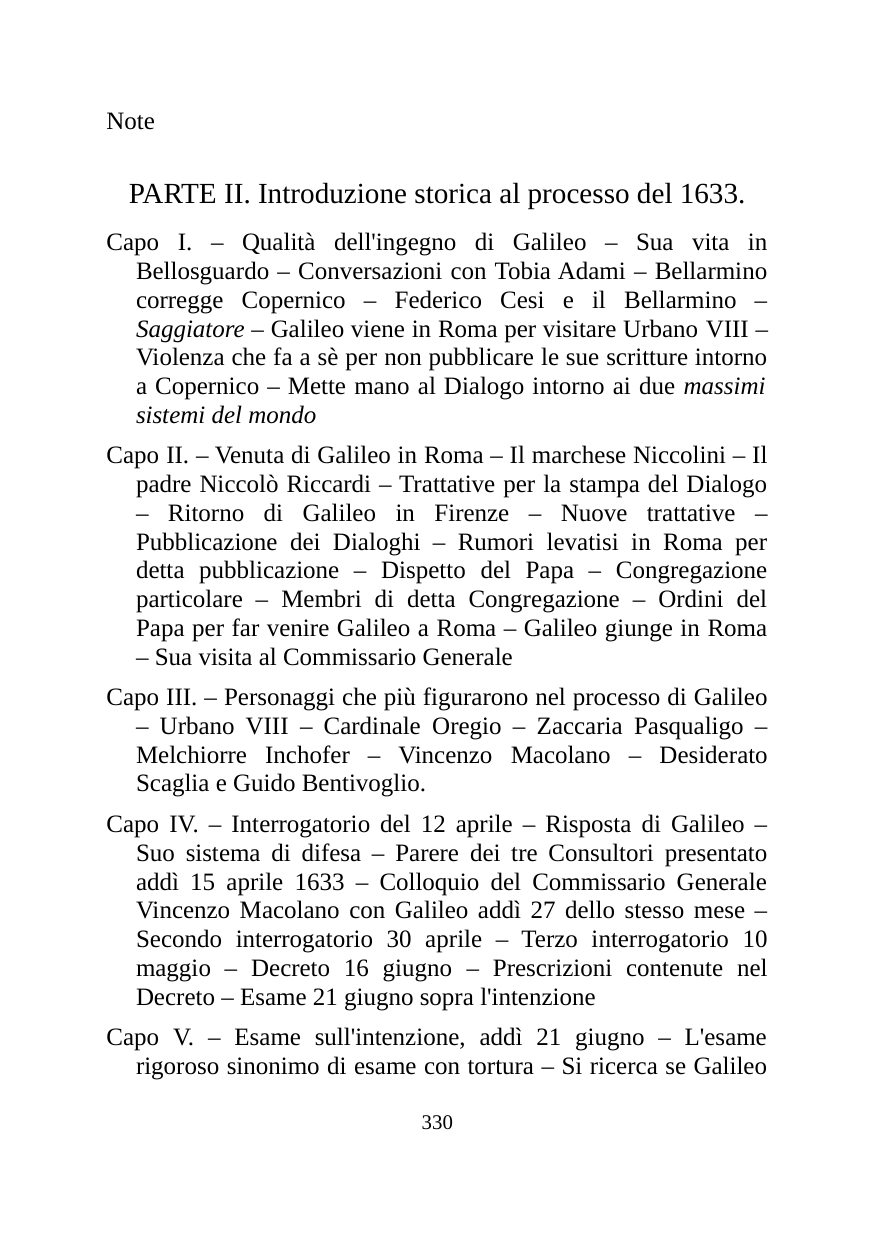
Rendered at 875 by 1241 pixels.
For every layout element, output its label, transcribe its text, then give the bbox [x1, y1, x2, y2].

text Capo II. – Venuta di Galileo in Roma – Il marchese Niccolini – Il padre Niccolò Riccardi – Trattative per la stampa del Dialogo – Ritorno di Galileo in Firenze – Nuove trattative – Pubblicazione dei Dialoghi – Rumori levatisi in Roma per detta pubblicazione – Dispetto del Papa – Congregazione particolare – Membri di detta Congregazione – Ordini del Papa per far venire Galileo a Roma – Galileo giunge in Roma – Sua visita al Commissario Generale [106, 441, 768, 671]
text Note [106, 106, 768, 135]
text PARTE II. Introduzione storica al processo del 1633. [106, 176, 768, 210]
text Capo V. – Esame sull'intenzione, addì 21 giugno – L'esame rigoroso sinonimo di esame con tortura – Si ricerca se Galileo [106, 1022, 768, 1079]
text Capo III. – Personaggi che più figurarono nel processo di Galileo – Urbano VIII – Cardinale Oregio – Zaccaria Pasqualigo – Melchiorre Inchofer – Vincenzo Macolano – Desiderato Scaglia e Guido Bentivoglio. [106, 682, 768, 797]
text Capo IV. – Interrogatorio del 12 aprile – Risposta di Galileo – Suo sistema di difesa – Parere dei tre Consultori presentato addì 15 aprile 1633 – Colloquio del Commissario Generale Vincenzo Macolano con Galileo addì 27 dello stesso mese – Secondo interrogatorio 30 aprile – Terzo interrogatorio 10 maggio – Decreto 16 giugno – Prescrizioni contenute nel Decreto – Esame 21 giugno sopra l'intenzione [106, 809, 768, 1010]
text Capo I. – Qualità dell'ingegno di Galileo – Sua vita in Bellosguardo – Conversazioni con Tobia Adami – Bellarmino corregge Copernico – Federico Cesi e il Bellarmino – Saggiatore – Galileo viene in Roma per visitare Urbano VIII – Violenza che fa a sè per non pubblicare le sue scritture intorno a Copernico – Mette mano al Dialogo intorno ai due massimi sistemi del mondo [106, 227, 768, 429]
